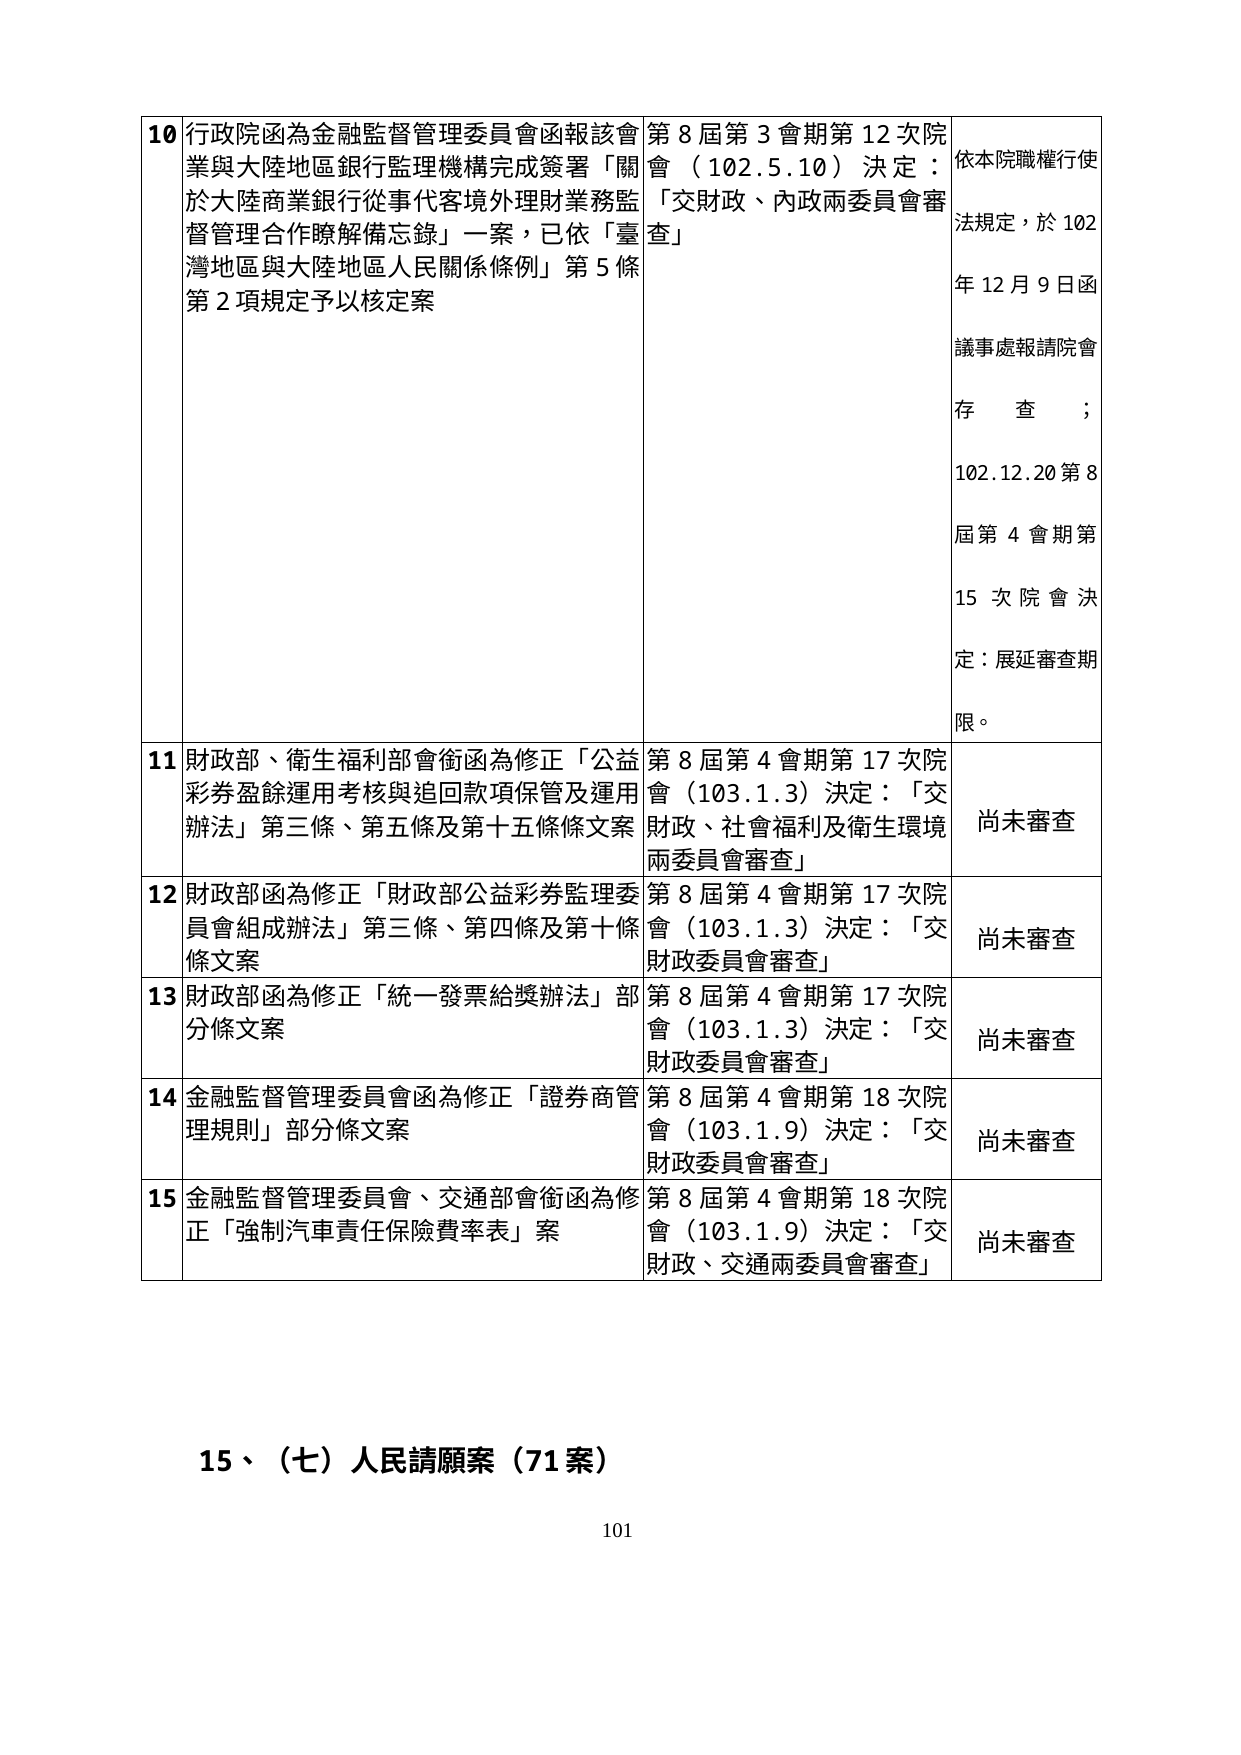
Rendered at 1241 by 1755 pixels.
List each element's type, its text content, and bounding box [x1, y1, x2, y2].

table_cell 尚未審查 [952, 743, 1101, 876]
table_cell 尚未審查 [952, 1079, 1101, 1179]
table_cell 12 [142, 877, 182, 977]
table_cell 行政院函為金融監督管理委員會函報該會業與大陸地區銀行監理機構完成簽署「關於大陸商業銀行從事代客境外理財業務監督管理合作瞭解備忘錄」一案，已依「臺灣地區與大陸地區人民關係條例」第5條第2項規定予以核定案 [183, 117, 643, 742]
table_cell 第8屆第4會期第17次院會（103.1.3）決定：「交財政、社會福利及衛生環境兩委員會審查」 [644, 743, 951, 876]
table_cell 尚未審查 [952, 978, 1101, 1078]
table_cell 13 [142, 978, 182, 1078]
subtitle （七）人民請願案（71案） [198, 1430, 1131, 1482]
table_cell 尚未審查 [952, 877, 1101, 977]
table_cell 第8屆第4會期第18次院會（103.1.9）決定：「交財政、交通兩委員會審查」 [644, 1180, 951, 1280]
table_cell 尚未審查 [952, 1180, 1101, 1280]
table_cell 15 [142, 1180, 182, 1280]
table_cell 財政部、衛生福利部會銜函為修正「公益彩券盈餘運用考核與追回款項保管及運用辦法」第三條、第五條及第十五條條文案 [183, 743, 643, 876]
table_cell 第8屆第4會期第17次院會（103.1.3）決定：「交財政委員會審查」 [644, 877, 951, 977]
table_cell 依本院職權行使法規定，於102年12月9日函議事處報請院會存查；102.12.20第8屆第4會期第15次院會決定：展延審查期限。 [952, 117, 1101, 742]
table_cell 財政部函為修正「財政部公益彩券監理委員會組成辦法」第三條、第四條及第十條條文案 [183, 877, 643, 977]
table_cell 第8屆第3會期第12次院會（102.5.10）決定：「交財政、內政兩委員會審查」 [644, 117, 951, 742]
table_cell 14 [142, 1079, 182, 1179]
table_cell 金融監督管理委員會、交通部會銜函為修正「強制汽車責任保險費率表」案 [183, 1180, 643, 1280]
table_cell 第8屆第4會期第18次院會（103.1.9）決定：「交財政委員會審查」 [644, 1079, 951, 1179]
table_cell 金融監督管理委員會函為修正「證券商管理規則」部分條文案 [183, 1079, 643, 1179]
table_cell 11 [142, 743, 182, 876]
table_cell 10 [142, 117, 182, 742]
table_cell 第8屆第4會期第17次院會（103.1.3）決定：「交財政委員會審查」 [644, 978, 951, 1078]
table_cell 財政部函為修正「統一發票給獎辦法」部分條文案 [183, 978, 643, 1078]
